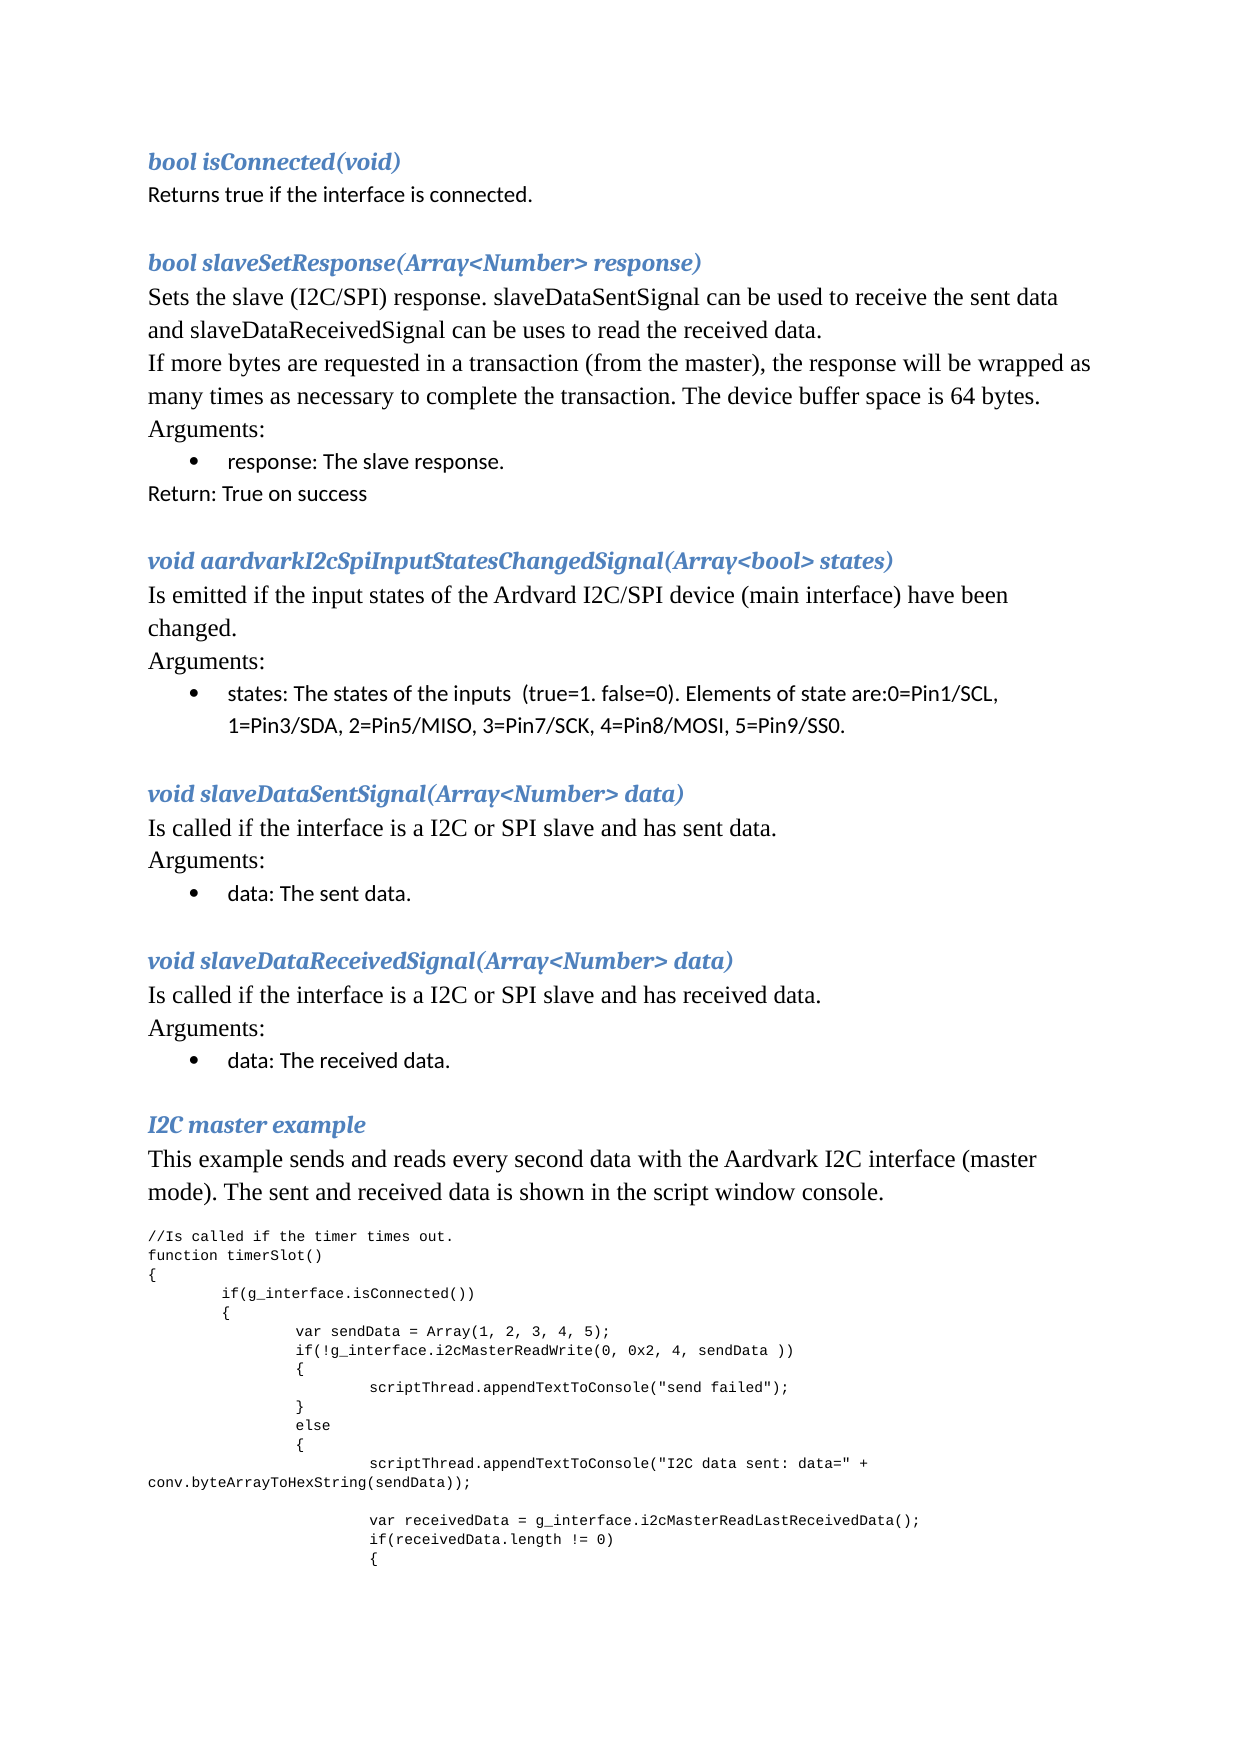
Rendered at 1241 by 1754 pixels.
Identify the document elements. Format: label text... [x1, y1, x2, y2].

list Return: True on success [148, 479, 1093, 507]
text Is called if the interface is a I2C or SPI slave and has sent data. [148, 813, 1093, 841]
text var sendData = Array(1, 2, 3, 4, 5); [148, 1324, 1093, 1340]
list states: The states of the inputs (true=1. false=0). Elements of state are:0=Pin1/SCL, 1=Pin3/SDA, 2=Pin5/MISO, 3=Pin7/SCK, 4=Pin8/MOSI, 5=Pin9/SS0. [190, 679, 1093, 739]
text if(receivedData.length != 0) [148, 1532, 1093, 1549]
text { [148, 1362, 1093, 1378]
text Arguments: [148, 846, 1093, 874]
text Is emitted if the input states of the Ardvard I2C/SPI device (main interface) have been changed. [148, 580, 1093, 642]
text Arguments: [148, 414, 1093, 443]
text Returns true if the interface is connected. [148, 181, 1093, 209]
text { [148, 1267, 1093, 1283]
subtitle void slaveDataSentSignal(Array<Number> data) [148, 779, 1093, 808]
subtitle I2C master example [148, 1111, 1093, 1140]
text scriptThread.appendTextToConsole("I2C data sent: data=" + conv.byteArrayToHexString(sendData)); [148, 1457, 1093, 1492]
text Sets the slave (I2C/SPI) response. slaveDataSentSignal can be used to receive the sent data and slaveDataReceivedSignal can be uses to read the received data. [148, 282, 1093, 343]
text scriptThread.appendTextToConsole("send failed"); [148, 1381, 1093, 1397]
text Arguments: [148, 646, 1093, 675]
list data: The received data. [190, 1046, 1093, 1074]
subtitle bool slaveSetResponse(Array<Number> response) [148, 249, 1093, 277]
text if(g_interface.isConnected()) [148, 1286, 1093, 1302]
text { [148, 1551, 1093, 1568]
text If more bytes are requested in a transaction (from the master), the response will be wrapped as many times as necessary to complete the transaction. The device buffer space is 64 bytes. [148, 348, 1093, 409]
subtitle bool isConnected(void) [148, 148, 1093, 176]
list data: The sent data. [190, 879, 1093, 907]
text if(!g_interface.i2cMasterReadWrite(0, 0x2, 4, sendData )) [148, 1343, 1093, 1359]
text Arguments: [148, 1013, 1093, 1042]
text function timerSlot() [148, 1248, 1093, 1264]
text { [148, 1305, 1093, 1321]
text { [148, 1438, 1093, 1454]
text var receivedData = g_interface.i2cMasterReadLastReceivedData(); [148, 1513, 1093, 1530]
text else [148, 1419, 1093, 1435]
list response: The slave response. [190, 447, 1093, 475]
subtitle void slaveDataReceivedSignal(Array<Number> data) [148, 947, 1093, 976]
text Is called if the interface is a I2C or SPI slave and has received data. [148, 980, 1093, 1008]
subtitle void aardvarkI2cSpiInputStatesChangedSignal(Array<bool> states) [148, 547, 1093, 576]
text //Is called if the timer times out. [148, 1229, 1093, 1246]
text } [148, 1400, 1093, 1416]
text This example sends and reads every second data with the Aardvark I2C interface (master mode). The sent and received data is shown in the script window console. [148, 1144, 1093, 1206]
